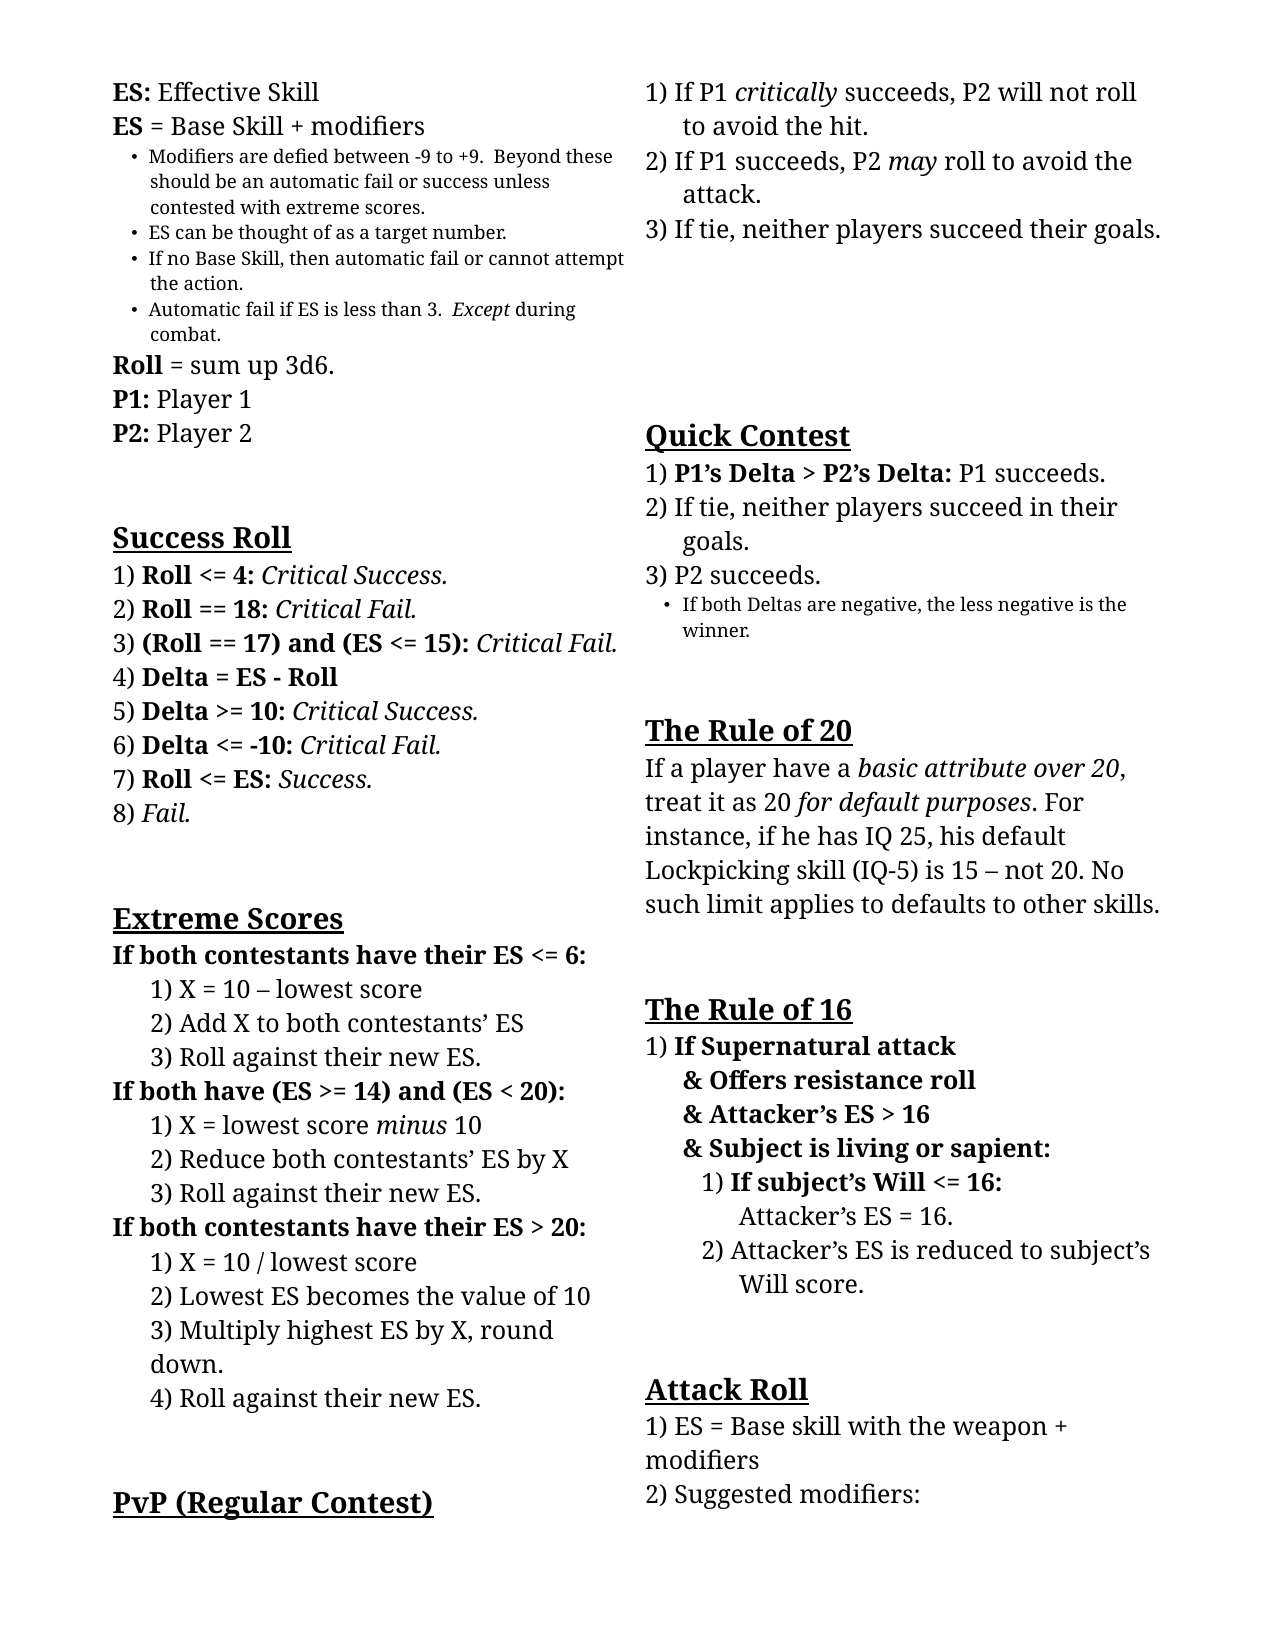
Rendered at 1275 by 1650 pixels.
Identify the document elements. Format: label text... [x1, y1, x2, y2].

text 1) If P1 critically succeeds, P2 will not roll to avoid the hit. [645, 75, 1162, 143]
text 2) If tie, neither players succeed in their goals. [645, 489, 1162, 557]
text 1) Roll <= 4: Critical Success. [112, 557, 630, 591]
text 1) P1’s Delta > P2’s Delta: P1 succeeds. [645, 455, 1162, 489]
text 3) Roll against their new ES. [150, 1040, 630, 1074]
text 1) X = 10 – lowest score [150, 972, 630, 1006]
text 2) Reduce both contestants’ ES by X [150, 1142, 630, 1176]
text 1) X = lowest score minus 10 [150, 1108, 630, 1142]
list Modifiers are defied between -9 to +9. Beyond these should be an automatic fail or success unless contested with extreme scores. [131, 143, 630, 220]
text & Subject is living or sapient: [682, 1131, 1162, 1165]
text 4) Delta = ES - Roll [112, 659, 630, 693]
text 4) Roll against their new ES. [150, 1380, 630, 1414]
text Attacker’s ES = 16. [701, 1199, 1162, 1233]
text Success Roll [112, 518, 630, 557]
text Extreme Scores [112, 898, 630, 938]
text 3) If tie, neither players succeed their goals. [645, 211, 1162, 245]
text 2) Lowest ES becomes the value of 10 [150, 1278, 630, 1312]
text If a player have a basic attribute over 20, treat it as 20 for default purposes. For instance, if he has IQ 25, his default Lockpicking skill (IQ-5) is 15 – not 20. No such limit applies to defaults to other skills. [645, 750, 1162, 921]
text If both have (ES >= 14) and (ES < 20): [112, 1074, 630, 1108]
text 2) Suggested modifiers: [645, 1477, 1162, 1511]
text 1) ES = Base skill with the weapon + modifiers [645, 1409, 1162, 1477]
text 3) (Roll == 17) and (ES <= 15): Critical Fail. [112, 625, 630, 659]
text 1) If Supernatural attack [645, 1028, 1162, 1063]
text & Offers resistance roll [682, 1063, 1162, 1097]
text 8) Fail. [112, 796, 630, 830]
text P1: Player 1 [112, 381, 630, 415]
text If both contestants have their ES <= 6: [112, 938, 630, 972]
list ES can be thought of as a target number. [131, 220, 630, 245]
text 2) Attacker’s ES is reduced to subject’s Will score. [701, 1233, 1162, 1301]
text The Rule of 16 [645, 989, 1162, 1028]
text If both contestants have their ES > 20: [112, 1210, 630, 1244]
text 1) If subject’s Will <= 16: [701, 1165, 1162, 1199]
text 3) P2 succeeds. [645, 557, 1162, 592]
text 2) Add X to both contestants’ ES [150, 1006, 630, 1040]
text ES: Effective Skill [112, 75, 630, 109]
text 2) If P1 succeeds, P2 may roll to avoid the attack. [645, 143, 1162, 211]
list Automatic fail if ES is less than 3. Except during combat. [131, 296, 630, 347]
text 1) X = 10 / lowest score [150, 1244, 630, 1278]
text ES = Base Skill + modifiers [112, 109, 630, 143]
text 3) Multiply highest ES by X, round down. [150, 1312, 630, 1380]
text PvP (Regular Contest) [112, 1483, 630, 1522]
text P2: Player 2 [112, 415, 630, 449]
list If both Deltas are negative, the less negative is the winner. [664, 592, 1162, 643]
text 2) Roll == 18: Critical Fail. [112, 591, 630, 625]
list If no Base Skill, then automatic fail or cannot attempt the action. [131, 245, 630, 296]
text 5) Delta >= 10: Critical Success. [112, 693, 630, 728]
text Quick Contest [645, 416, 1162, 455]
text Roll = sum up 3d6. [112, 347, 630, 381]
text The Rule of 20 [645, 711, 1162, 750]
text 7) Roll <= ES: Success. [112, 762, 630, 796]
text Attack Roll [645, 1369, 1162, 1409]
text 6) Delta <= -10: Critical Fail. [112, 728, 630, 762]
text 3) Roll against their new ES. [150, 1176, 630, 1210]
text & Attacker’s ES > 16 [682, 1097, 1162, 1131]
